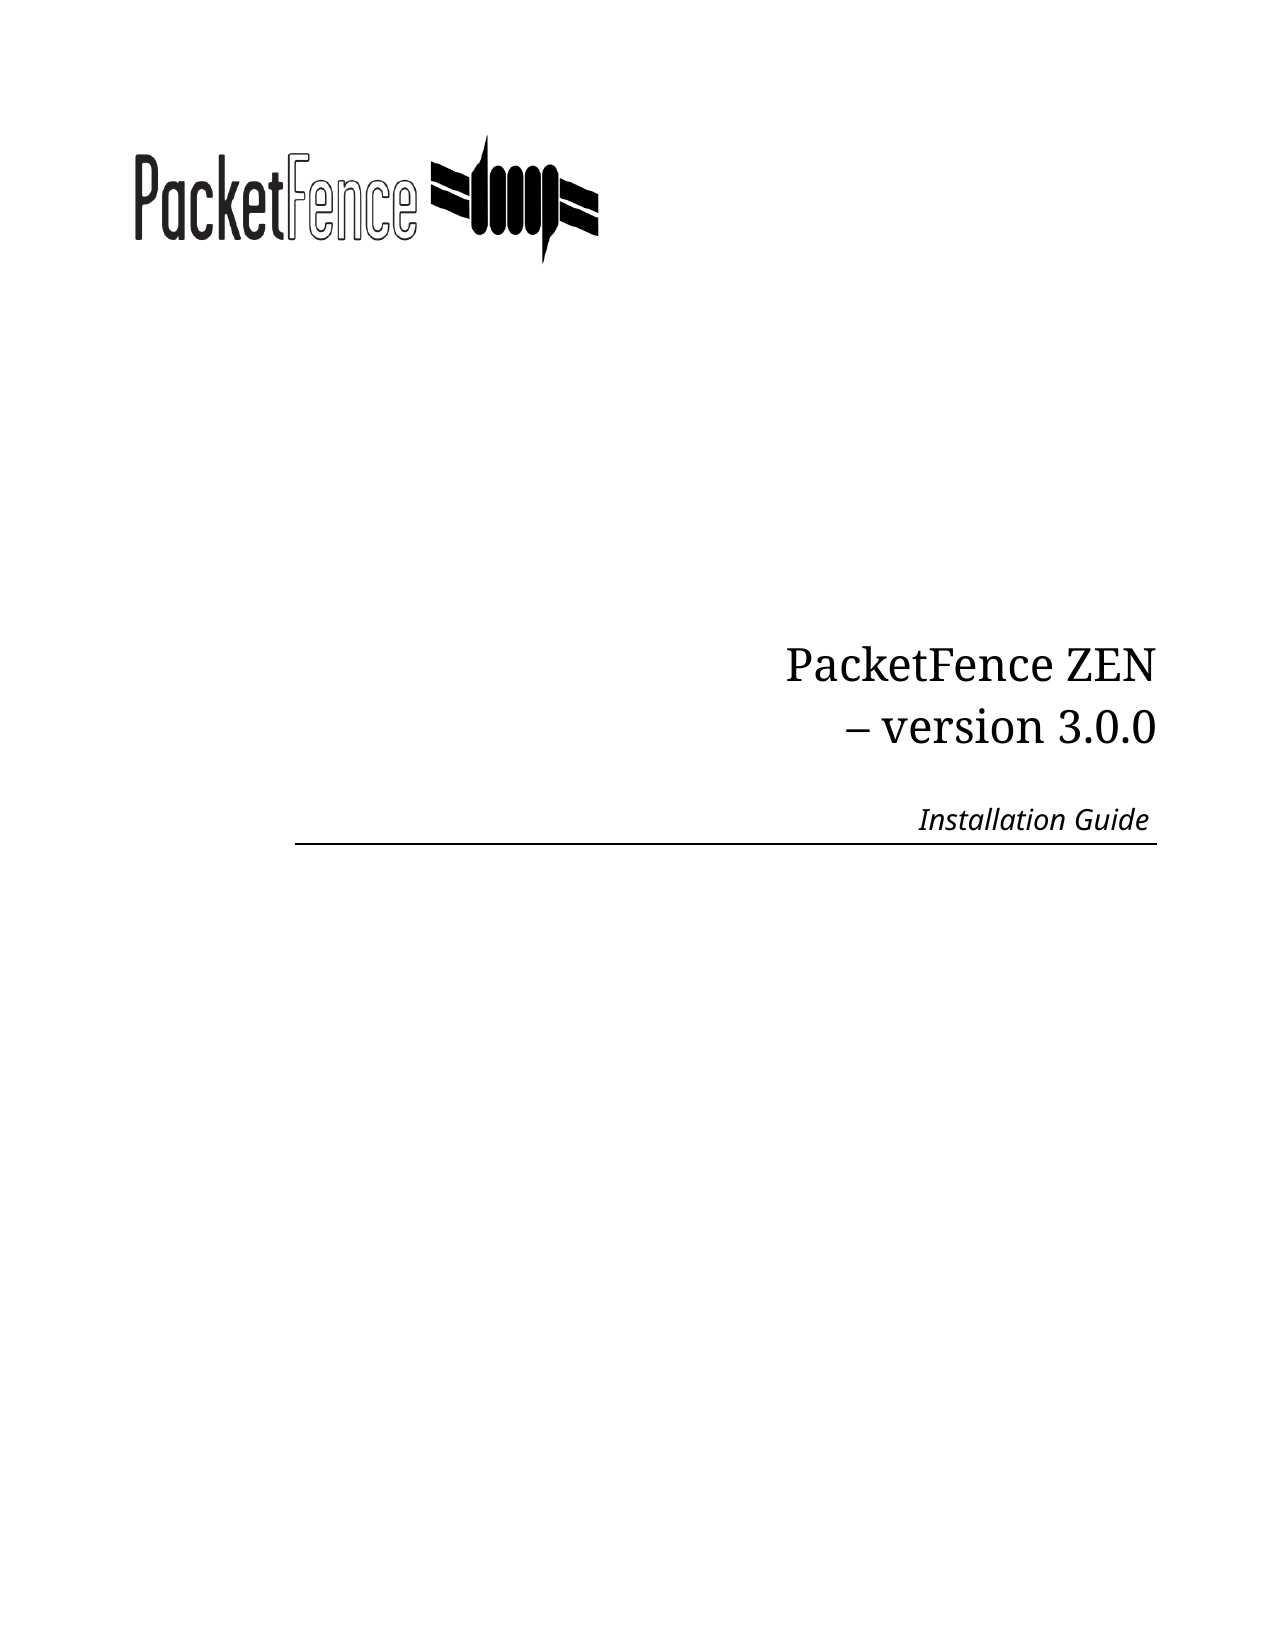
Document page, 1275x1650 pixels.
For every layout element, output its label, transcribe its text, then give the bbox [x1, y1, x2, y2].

picture [118, 118, 615, 281]
subtitle Installation Guide [295, 794, 1157, 843]
title PacketFence ZEN – version 3.0.0 [295, 632, 1157, 757]
